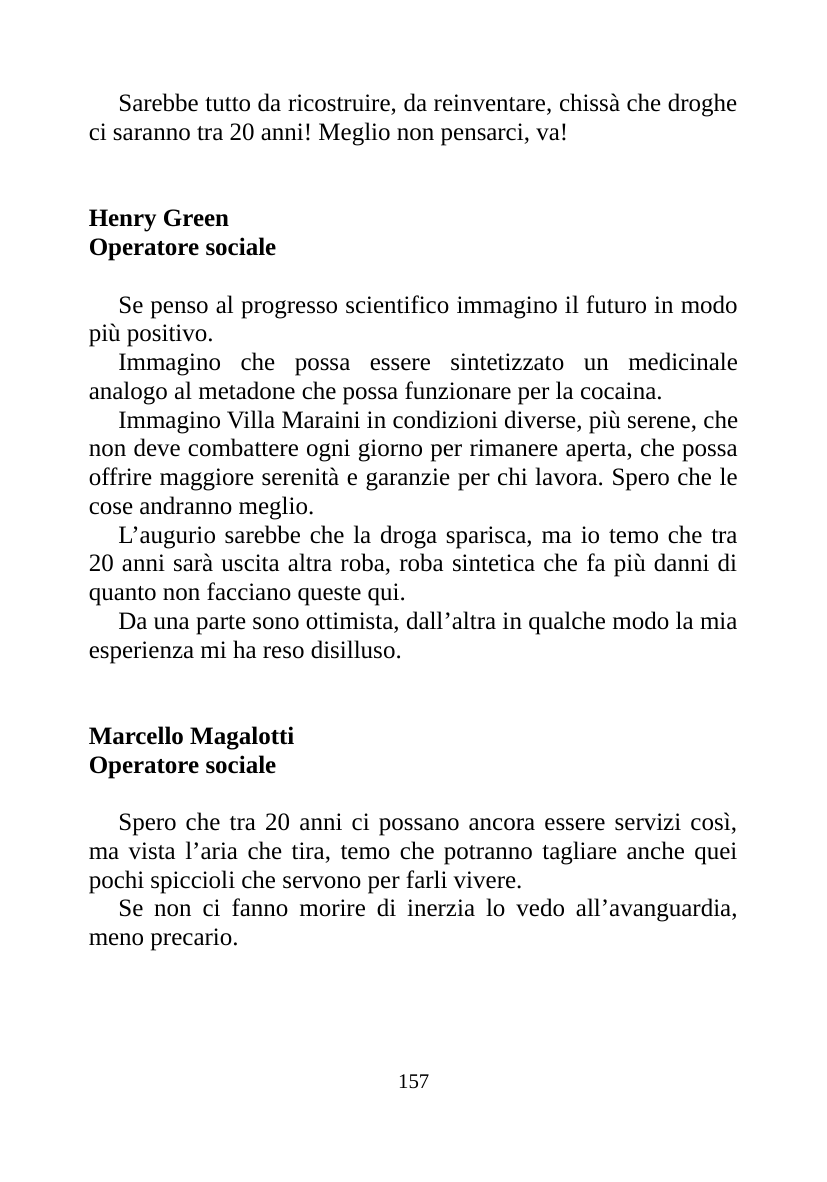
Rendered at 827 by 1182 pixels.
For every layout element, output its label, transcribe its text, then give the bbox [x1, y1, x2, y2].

text Se penso al progresso scientifico immagino il futuro in modo più positivo. [88, 290, 738, 347]
text Se non ci fanno morire di inerzia lo vedo all’avanguardia, meno precario. [88, 893, 738, 951]
text L’augurio sarebbe che la droga sparisca, ma io temo che tra 20 anni sarà uscita altra roba, roba sintetica che fa più danni di quanto non facciano queste qui. [88, 520, 738, 606]
text Immagino Villa Maraini in condizioni diverse, più serene, che non deve combattere ogni giorno per rimanere aperta, che possa offrire maggiore serenità e garanzie per chi lavora. Spero che le cose andranno meglio. [88, 405, 738, 520]
subtitle Henry Green [88, 203, 738, 232]
subtitle Operatore sociale [88, 750, 738, 778]
text Sarebbe tutto da ricostruire, da reinventare, chissà che droghe ci saranno tra 20 anni! Meglio non pensarci, va! [88, 88, 738, 146]
text Immagino che possa essere sintetizzato un medicinale analogo al metadone che possa funzionare per la cocaina. [88, 347, 738, 405]
text Spero che tra 20 anni ci possano ancora essere servizi così, ma vista l’aria che tira, temo che potranno tagliare anche quei pochi spiccioli che servono per farli vivere. [88, 807, 738, 893]
subtitle Marcello Magalotti [88, 721, 738, 750]
text Da una parte sono ottimista, dall’altra in qualche modo la mia esperienza mi ha reso disilluso. [88, 606, 738, 663]
subtitle Operatore sociale [88, 232, 738, 261]
